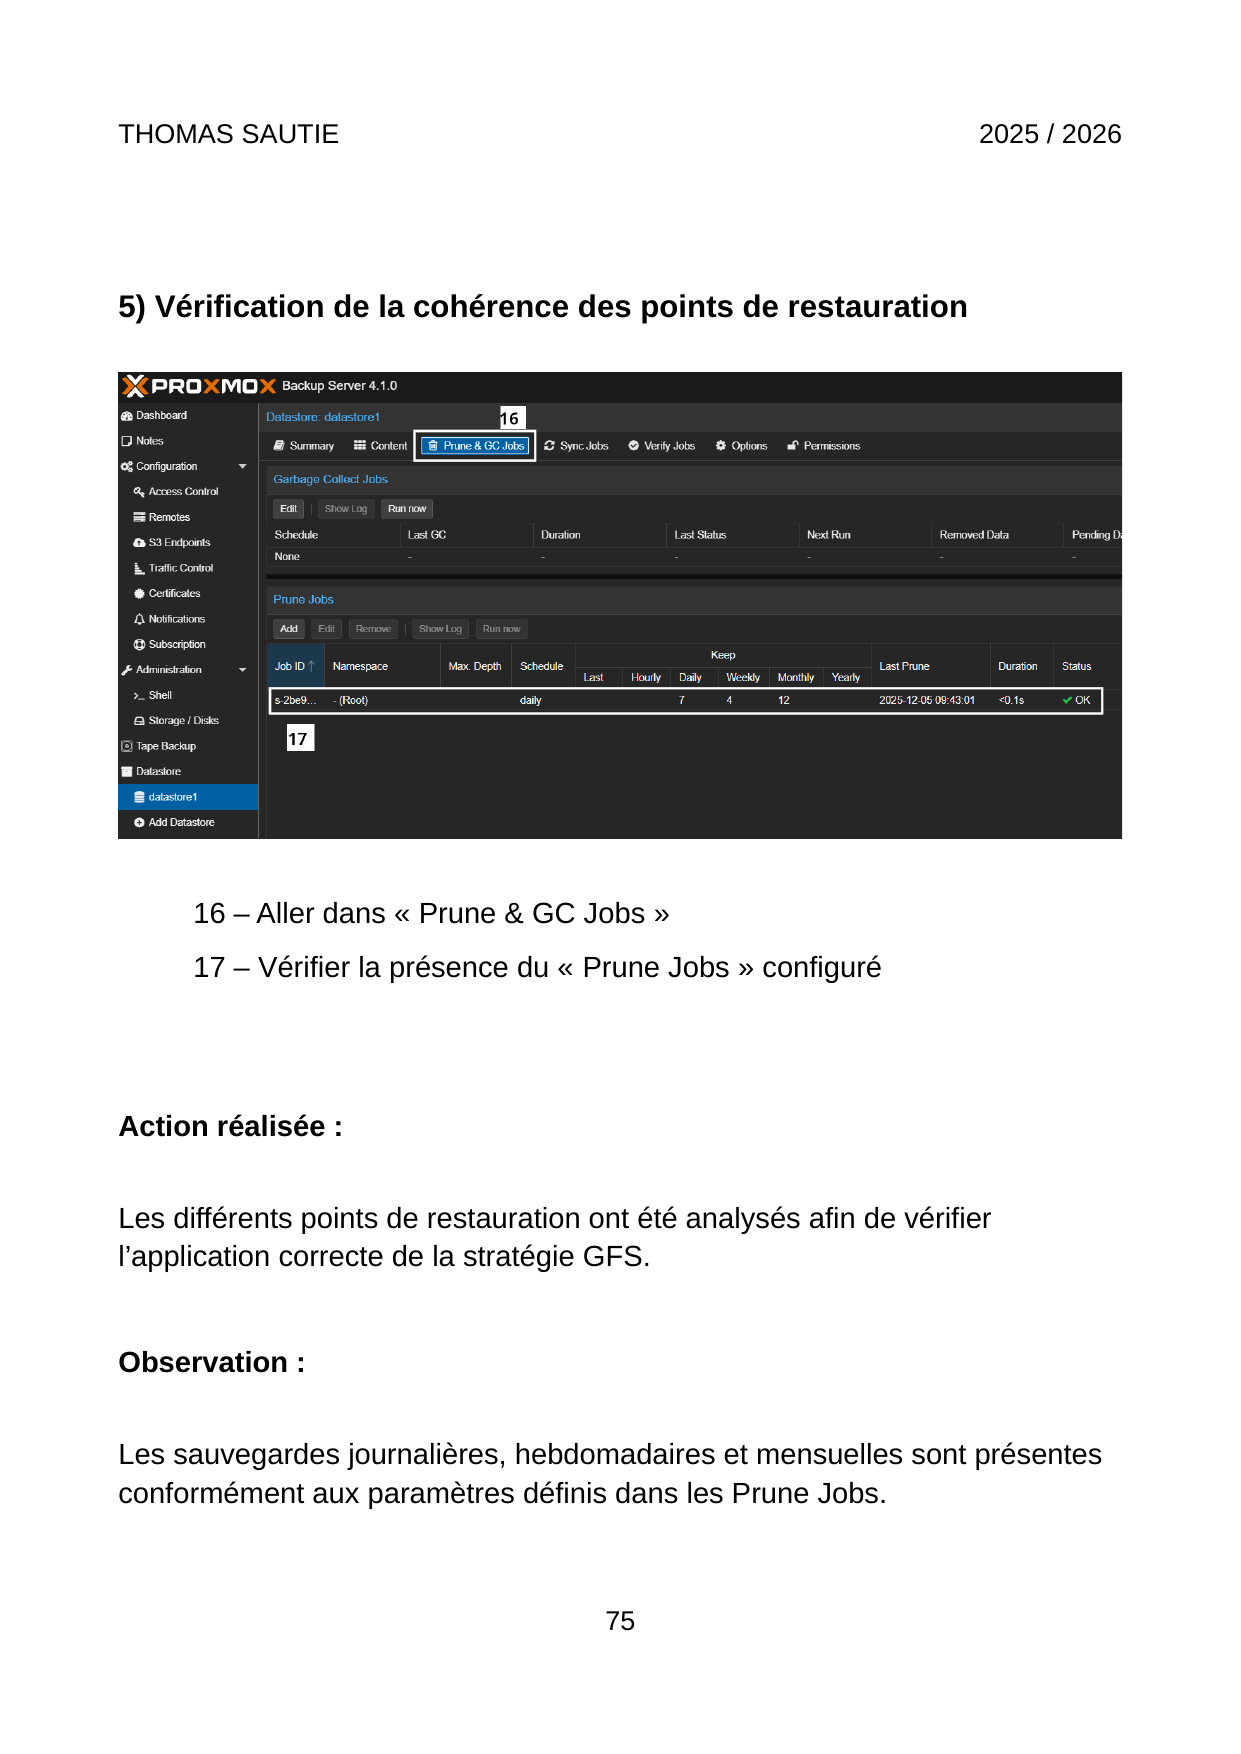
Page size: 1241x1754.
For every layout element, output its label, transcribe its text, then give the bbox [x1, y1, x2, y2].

list 17 – Vérifier la présence du « Prune Jobs » configuré [164, 950, 1122, 983]
list 16 – Aller dans « Prune & GC Jobs » [164, 897, 1122, 930]
text Les différents points de restauration ont été analysés afin de vérifier l’application correcte de la stratégie GFS. [118, 1162, 1122, 1273]
text 5) Vérification de la cohérence des points de restauration [118, 288, 1122, 324]
picture [118, 372, 1123, 839]
text Les sauvegardes journalières, hebdomadaires et mensuelles sont présentes conformément aux paramètres définis dans les Prune Jobs. [118, 1399, 1122, 1509]
text Action réalisée : [118, 1109, 1122, 1143]
text Observation : [118, 1346, 1122, 1379]
